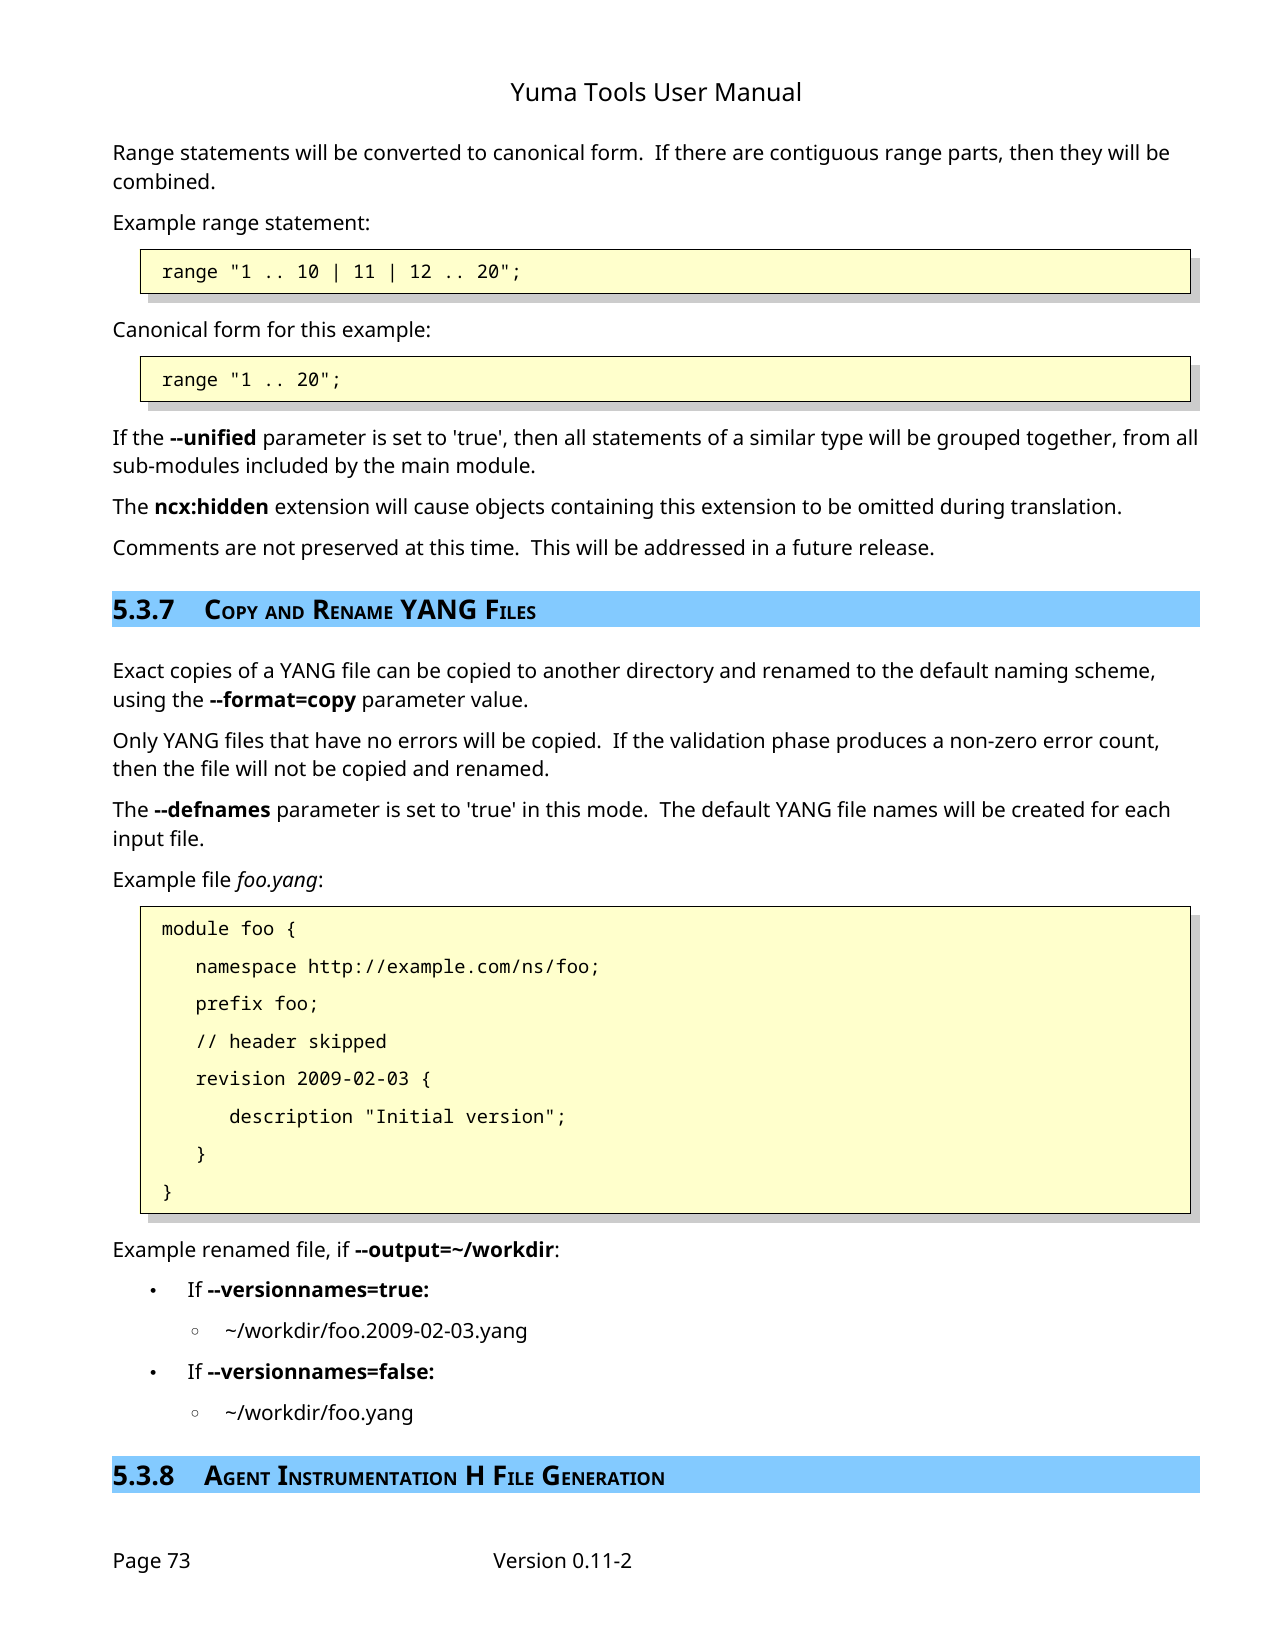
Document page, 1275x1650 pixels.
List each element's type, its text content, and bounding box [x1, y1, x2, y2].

list If --versionnames=false: [150, 1357, 1200, 1386]
text Example range statement: [112, 208, 1200, 236]
list If --versionnames=true: [150, 1276, 1200, 1304]
text prefix foo; [141, 981, 1190, 1016]
text description "Initial version"; [141, 1093, 1190, 1129]
text The ncx:hidden extension will cause objects containing this extension to be omitted during translation. [112, 492, 1200, 521]
text namespace http://example.com/ns/foo; [141, 943, 1190, 979]
text Only YANG files that have no errors will be copied. If the validation phase produces a non-zero error count, then the file will not be copied and renamed. [112, 726, 1200, 783]
text Canonical form for this example: [112, 315, 1200, 344]
text } [141, 1131, 1190, 1166]
text revision 2009-02-03 { [141, 1056, 1190, 1091]
text } [141, 1168, 1190, 1213]
list ~/workdir/foo.yang [187, 1398, 1200, 1427]
text Exact copies of a YANG file can be copied to another directory and renamed to the default naming scheme, using the --format=copy parameter value. [112, 657, 1200, 713]
subtitle Agent Instrumentation H File Generation [112, 1456, 1200, 1493]
text range "1 .. 20"; [141, 357, 1190, 401]
text module foo { [141, 907, 1190, 941]
text The --defnames parameter is set to 'true' in this mode. The default YANG file names will be created for each input file. [112, 795, 1200, 852]
list ~/workdir/foo.2009-02-03.yang [187, 1317, 1200, 1345]
text Example renamed file, if --output=~/workdir: [112, 1235, 1200, 1263]
subtitle Copy and Rename YANG Files [112, 591, 1200, 627]
text // header skipped [141, 1018, 1190, 1054]
text If the --unified parameter is set to 'true', then all statements of a similar type will be grouped together, from all sub-modules included by the main module. [112, 423, 1200, 479]
text range "1 .. 10 | 11 | 12 .. 20"; [141, 250, 1190, 293]
text Range statements will be converted to canonical form. If there are contiguous range parts, then they will be combined. [112, 138, 1200, 195]
text Example file foo.yang: [112, 865, 1200, 893]
text Comments are not preserved at this time. This will be addressed in a future release. [112, 533, 1200, 561]
